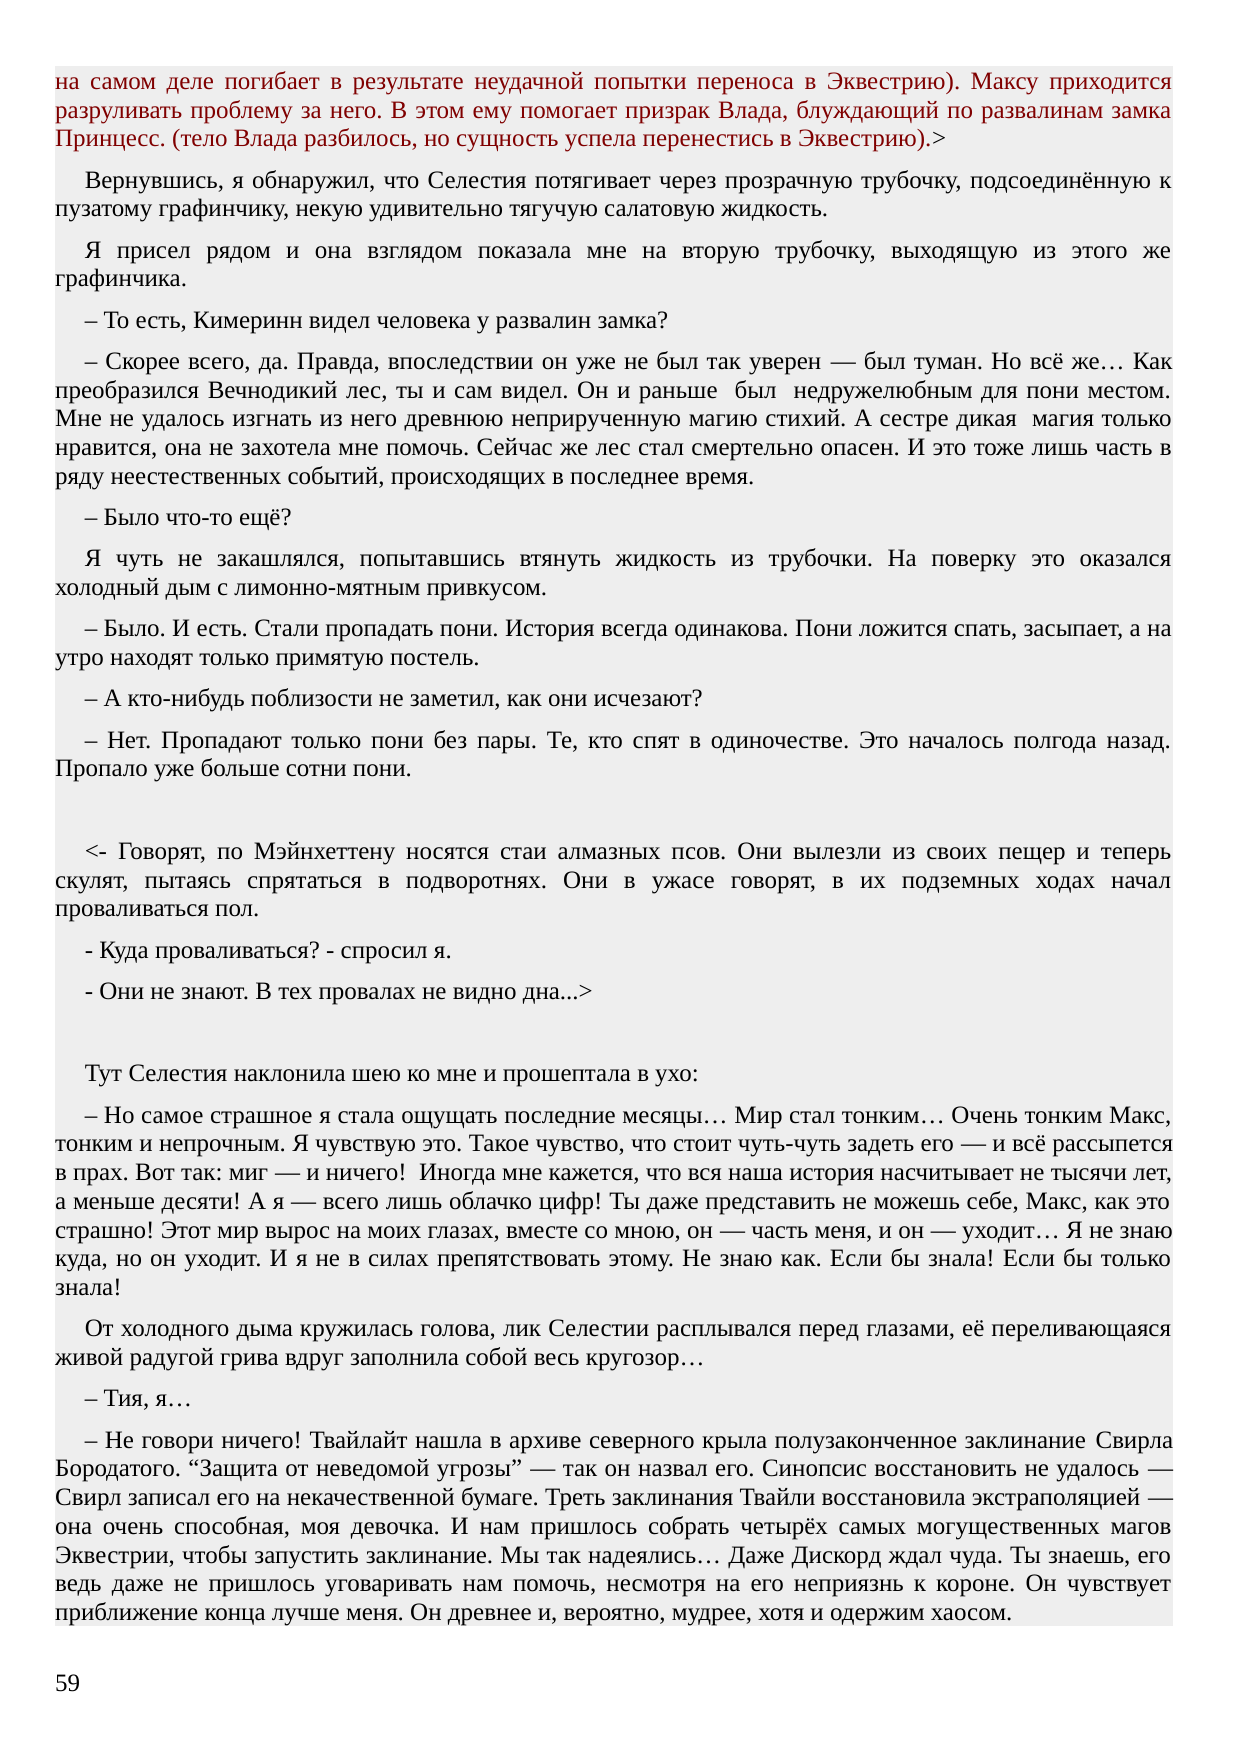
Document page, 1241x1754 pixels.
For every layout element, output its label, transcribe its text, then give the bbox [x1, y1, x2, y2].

text на самом деле погибает в результате неудачной попытки переноса в Эквестрию). Максу приходится разруливать проблему за него. В этом ему помогает призрак Влада, блуждающий по развалинам замка Принцесс. (тело Влада разбилось, но сущность успела перенестись в Эквестрию).> [55, 66, 1173, 152]
text – А кто-нибудь поблизости не заметил, как они исчезают? [55, 683, 1173, 712]
text – Не говори ничего! Твайлайт нашла в архиве северного крыла полузаконченное заклинание Cвирла Бородатого. “Защита от неведомой угрозы” — так он назвал его. Синопсис восстановить не удалось — Свирл записал его на некачественной бумаге. Треть заклинания Твайли восстановила экстраполяцией — она очень способная, моя девочка. И нам пришлось собрать четырёх самых могущественных магов Эквестрии, чтобы запустить заклинание. Мы так надеялись… Даже Дискорд ждал чуда. Ты знаешь, его ведь даже не пришлось уговаривать нам помочь, несмотря на его неприязнь к короне. Он чувствует приближение конца лучше меня. Он древнее и, вероятно, мудрее, хотя и одержим хаосом. [55, 1425, 1173, 1626]
text <- Говорят, по Мэйнхеттену носятся стаи алмазных псов. Они вылезли из своих пещер и теперь скулят, пытаясь спрятаться в подворотнях. Они в ужасе говорят, в их подземных ходах начал проваливаться пол. [55, 836, 1173, 922]
text Тут Селестия наклонила шею ко мне и прошептала в ухо: [55, 1058, 1173, 1087]
text – Было. И есть. Стали пропадать пони. История всегда одинакова. Пони ложится спать, засыпает, а на утро находят только примятую постель. [55, 613, 1173, 671]
text – Было что-то ещё? [55, 502, 1173, 531]
text Я присел рядом и она взглядом показала мне на вторую трубочку, выходящую из этого же графинчика. [55, 235, 1173, 292]
text Я чуть не закашлялся, попытавшись втянуть жидкость из трубочки. На поверку это оказался холодный дым с лимонно-мятным привкусом. [55, 543, 1173, 601]
text От холодного дыма кружилась голова, лик Селестии расплывался перед глазами, её переливающаяся живой радугой грива вдруг заполнила собой весь кругозор… [55, 1313, 1173, 1371]
text - Они не знают. В тех провалах не видно дна...> [55, 976, 1173, 1005]
text - Куда проваливаться? - спросил я. [55, 935, 1173, 963]
text – Тия, я… [55, 1383, 1173, 1412]
text – Но самое страшное я стала ощущать последние месяцы… Мир стал тонким… Очень тонким Макс, тонким и непрочным. Я чувствую это. Такое чувство, что стоит чуть-чуть задеть его — и всё рассыпется в прах. Вот так: миг — и ничего! Иногда мне кажется, что вся наша история насчитывает не тысячи лет, а меньше десяти! А я — всего лишь облачко цифр! Ты даже представить не можешь себе, Макс, как это страшно! Этот мир вырос на моих глазах, вместе со мною, он — часть меня, и он — уходит… Я не знаю куда, но он уходит. И я не в силах препятствовать этому. Не знаю как. Если бы знала! Если бы только знала! [55, 1100, 1173, 1301]
text – Нет. Пропадают только пони без пары. Те, кто спят в одиночестве. Это началось полгода назад. Пропало уже больше сотни пони. [55, 725, 1173, 782]
text – То есть, Кимеринн видел человека у развалин замка? [55, 305, 1173, 333]
text Вернувшись, я обнаружил, что Селестия потягивает через прозрачную трубочку, подсоединённую к пузатому графинчику, некую удивительно тягучую салатовую жидкость. [55, 165, 1173, 222]
text – Скорее всего, да. Правда, впоследствии он уже не был так уверен — был туман. Но всё же… Как преобразился Вечнодикий лес, ты и сам видел. Он и раньше был недружелюбным для пони местом. Мне не удалось изгнать из него древнюю неприрученную магию стихий. А сестре дикая магия только нравится, она не захотела мне помочь. Сейчас же лес стал смертельно опасен. И это тоже лишь часть в ряду неестественных событий, происходящих в последнее время. [55, 346, 1173, 490]
